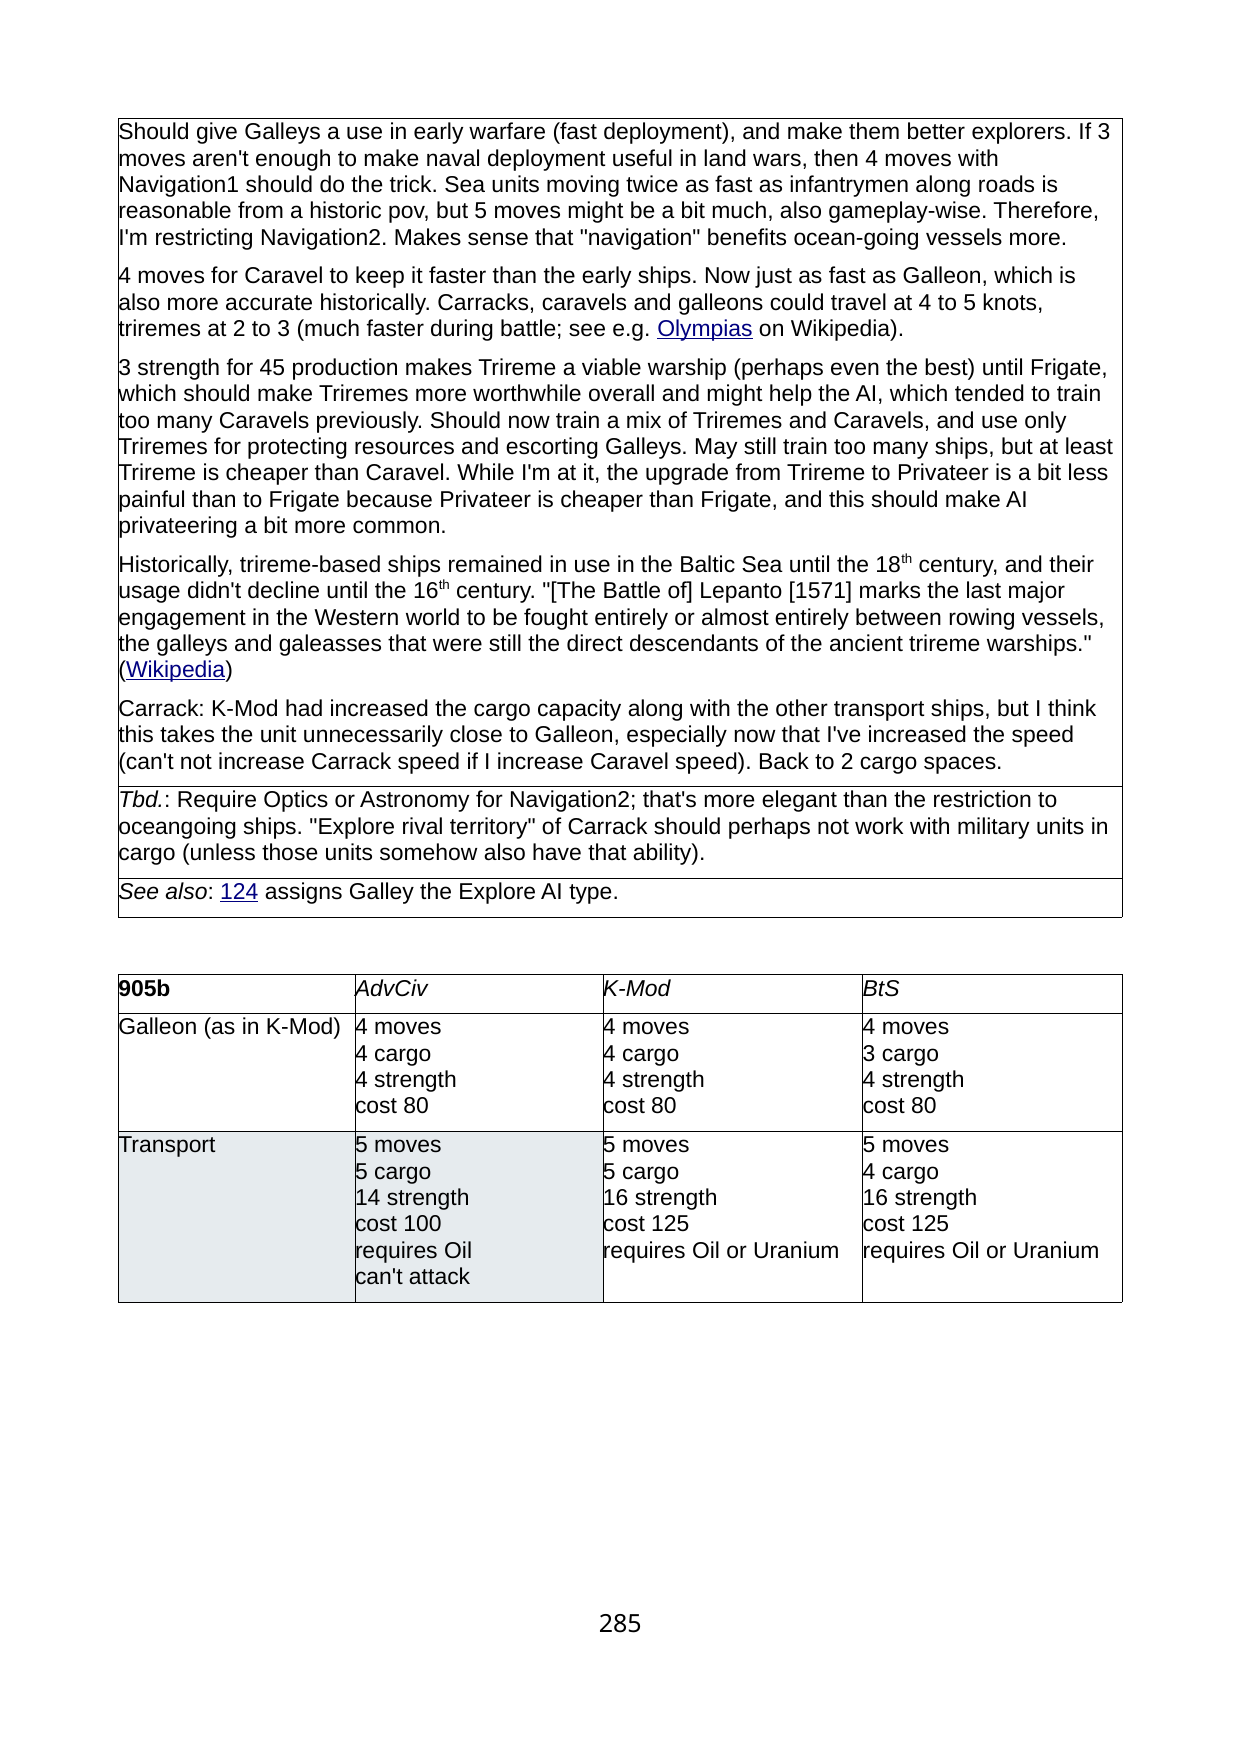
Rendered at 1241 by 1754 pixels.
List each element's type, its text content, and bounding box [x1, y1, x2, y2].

table_cell 5 moves 4 cargo 16 strength cost 125 requires Oil or Uranium [863, 1132, 1122, 1302]
table_cell 4 moves 4 cargo 4 strength cost 80 [356, 1014, 603, 1131]
table_cell 4 moves 3 cargo 4 strength cost 80 [863, 1014, 1122, 1131]
table_cell Transport [119, 1132, 355, 1302]
table_header 905b [119, 975, 355, 1013]
table_cell 5 moves 5 cargo 14 strength cost 100 requires Oil can't attack [356, 1132, 603, 1302]
table_cell See also: 124 assigns Galley the Explore AI type. [119, 879, 1122, 917]
table_header BtS [863, 975, 1122, 1013]
table_cell Should give Galleys a use in early warfare (fast deployment), and make them better explorers. If 3 moves aren't enough to make naval deployment useful in land wars, then 4 moves with Navigation1 should do the trick. Sea units moving twice as fast as infantrymen along roads is reasonable from a historic pov, but 5 moves might be a bit much, also gameplay-wise. Therefore, I'm restricting Navigation2. Makes sense that "navigation" benefits ocean-going vessels more. 4 moves for Caravel to keep it faster than the early ships. Now just as fast as Galleon, which is also more accurate historically. Carracks, caravels and galleons could travel at 4 to 5 knots, triremes at 2 to 3 (much faster during battle; see e.g. Olympias on Wikipedia). 3 strength for 45 production makes Trireme a viable warship (perhaps even the best) until Frigate, which should make Triremes more worthwhile overall and might help the AI, which tended to train too many Caravels previously. Should now train a mix of Triremes and Caravels, and use only Triremes for protecting resources and escorting Galleys. May still train too many ships, but at least Trireme is cheaper than Caravel. While I'm at it, the upgrade from Trireme to Privateer is a bit less painful than to Frigate because Privateer is cheaper than Frigate, and this should make AI privateering a bit more common. Historically, trireme-based ships remained in use in the Baltic Sea until the 18th century, and their usage didn't decline until the 16th century. "[The Battle of] Lepanto [1571] marks the last major engagement in the Western world to be fought entirely or almost entirely between rowing vessels, the galleys and galeasses that were still the direct descendants of the ancient trireme warships." (Wikipedia) Carrack: K-Mod had increased the cargo capacity along with the other transport ships, but I think this takes the unit unnecessarily close to Galleon, especially now that I've increased the speed (can't not increase Carrack speed if I increase Caravel speed). Back to 2 cargo spaces. [119, 119, 1122, 786]
table_cell 4 moves 4 cargo 4 strength cost 80 [604, 1014, 862, 1131]
table_cell Tbd.: Require Optics or Astronomy for Navigation2; that's more elegant than the restriction to oceangoing ships. "Explore rival territory" of Carrack should perhaps not work with military units in cargo (unless those units somehow also have that ability). [119, 787, 1122, 878]
table_header K-Mod [604, 975, 862, 1013]
table_header AdvCiv [356, 975, 603, 1013]
table_cell Galleon (as in K-Mod) [119, 1014, 355, 1131]
table_cell 5 moves 5 cargo 16 strength cost 125 requires Oil or Uranium [604, 1132, 862, 1302]
